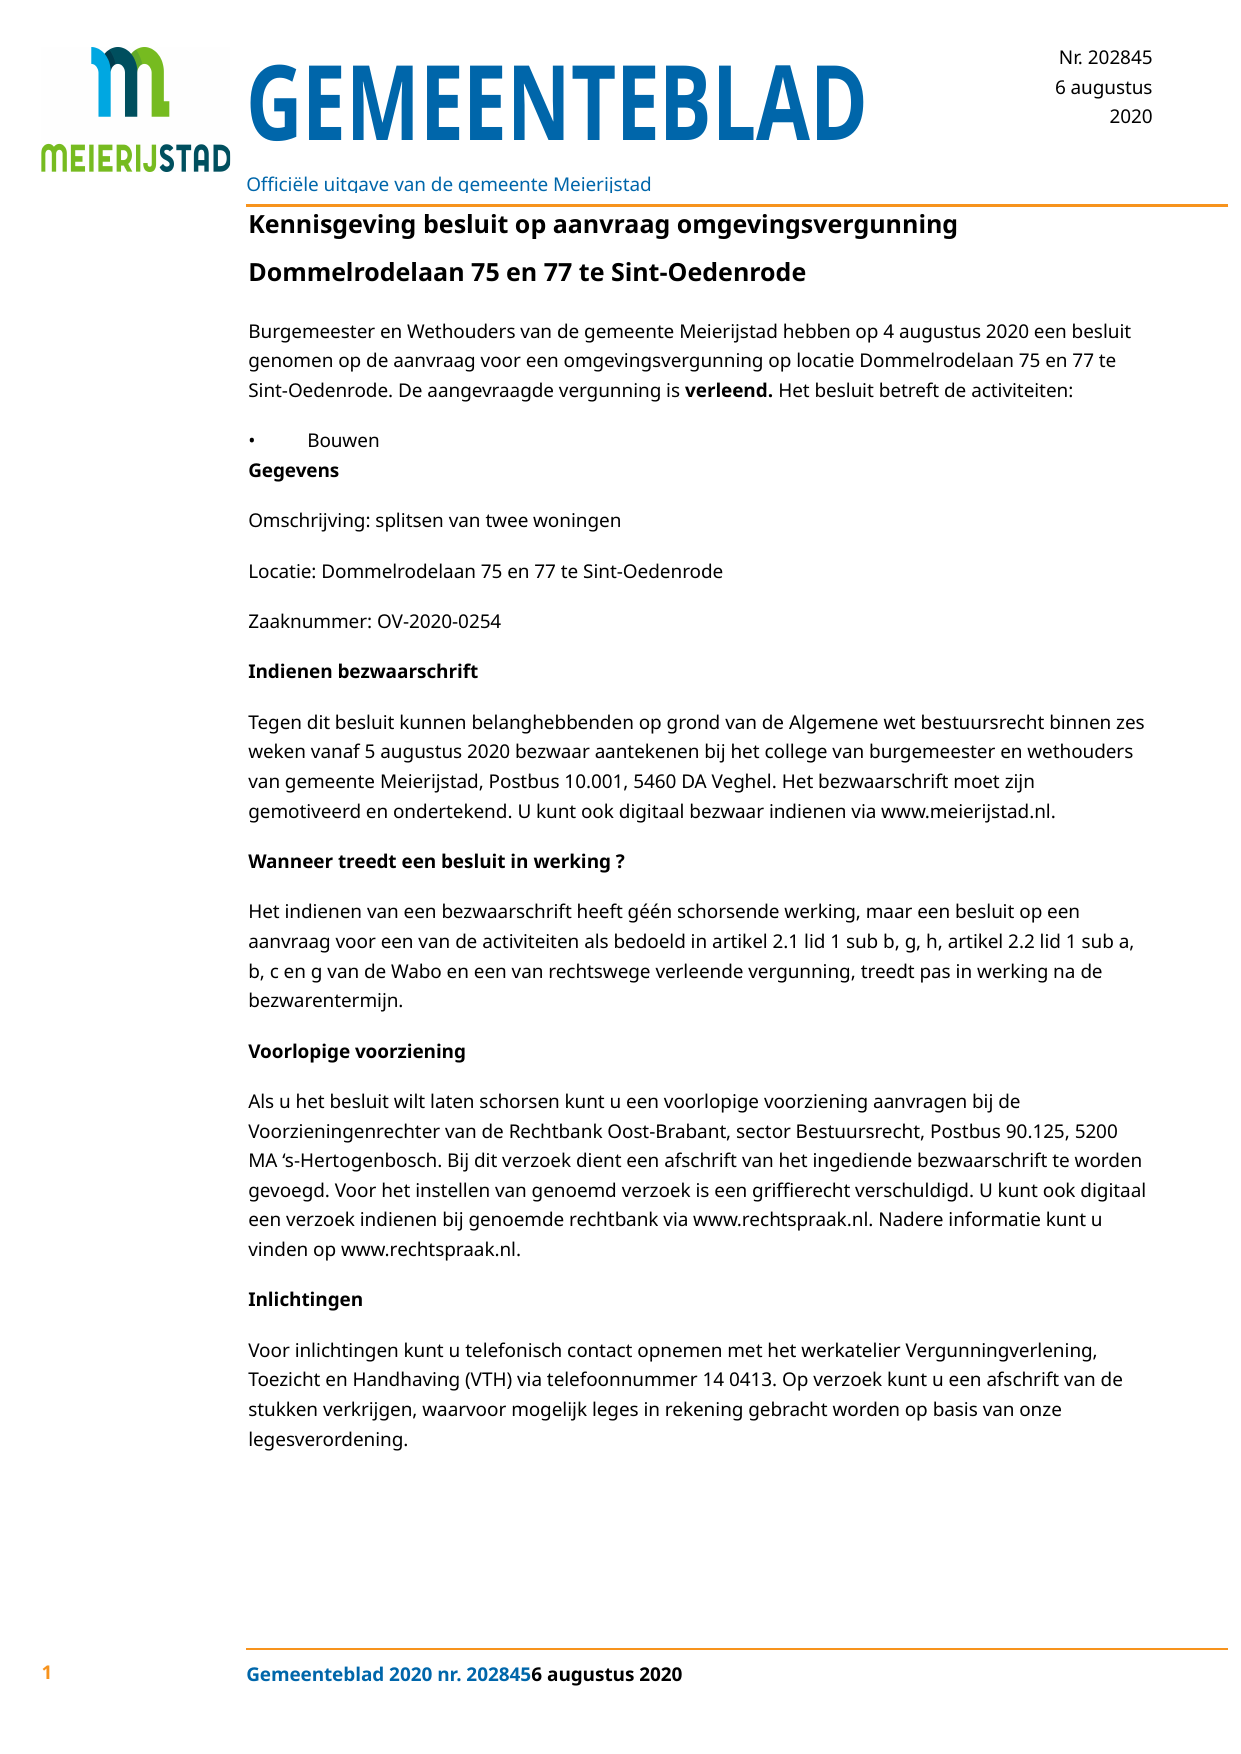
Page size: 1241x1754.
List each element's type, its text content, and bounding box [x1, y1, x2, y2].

text Het indienen van een bezwaarschrift heeft géén schorsende werking, maar een besluit op een aanvraag voor een van de activiteiten als bedoeld in artikel 2.1 lid 1 sub b, g, h, artikel 2.2 lid 1 sub a, b, c en g van de Wabo en een van rechtswege verleende vergunning, treedt pas in werking na de bezwarentermijn. [248, 899, 1152, 1013]
text Inlichtingen [248, 1287, 1152, 1312]
picture [41, 47, 231, 172]
text Tegen dit besluit kunnen belanghebbenden op grond van de Algemene wet bestuursrecht binnen zes weken vanaf 5 augustus 2020 bezwaar aantekenen bij het college van burgemeester en wethouders van gemeente Meierijstad, Postbus 10.001, 5460 DA Veghel. Het bezwaarschrift moet zijn gemotiveerd en ondertekend. U kunt ook digitaal bezwaar indienen via www.meierijstad.nl. [248, 709, 1152, 824]
text Locatie: Dommelrodelaan 75 en 77 te Sint-Oedenrode [248, 558, 1152, 584]
text Kennisgeving besluit op aanvraag omgevingsvergunning Dommelrodelaan 75 en 77 te Sint-Oedenrode [248, 207, 1152, 288]
text Burgemeester en Wethouders van de gemeente Meierijstad hebben op 4 augustus 2020 een besluit genomen op de aanvraag voor een omgevingsvergunning op locatie Dommelrodelaan 75 en 77 te Sint-Oedenrode. De aangevraagde vergunning is verleend. Het besluit betreft de activiteiten: [248, 318, 1152, 403]
text Wanneer treedt een besluit in werking ? [248, 848, 1152, 874]
text Voorlopige voorziening [248, 1038, 1152, 1064]
text Voor inlichtingen kunt u telefonisch contact opnemen met het werkatelier Vergunningverlening, Toezicht en Handhaving (VTH) via telefoonnummer 14 0413. Op verzoek kunt u een afschrift van de stukken verkrijgen, waarvoor mogelijk leges in rekening gebracht worden op basis van onze legesverordening. [248, 1337, 1152, 1452]
text Als u het besluit wilt laten schorsen kunt u een voorlopige voorziening aanvragen bij de Voorzieningenrechter van de Rechtbank Oost-Brabant, sector Bestuursrecht, Postbus 90.125, 5200 MA ‘s-Hertogenbosch. Bij dit verzoek dient een afschrift van het ingediende bezwaarschrift te worden gevoegd. Voor het instellen van genoemd verzoek is een griffierecht verschuldigd. U kunt ook digitaal een verzoek indienen bij genoemde rechtbank via www.rechtspraak.nl. Nadere informatie kunt u vinden op www.rechtspraak.nl. [248, 1088, 1152, 1262]
text Omschrijving: splitsen van twee woningen [248, 507, 1152, 533]
text Indienen bezwaarschrift [248, 659, 1152, 684]
text Zaaknummer: OV-2020-0254 [248, 608, 1152, 634]
text Gegevens [248, 457, 1152, 483]
list Bouwen [248, 427, 1152, 453]
